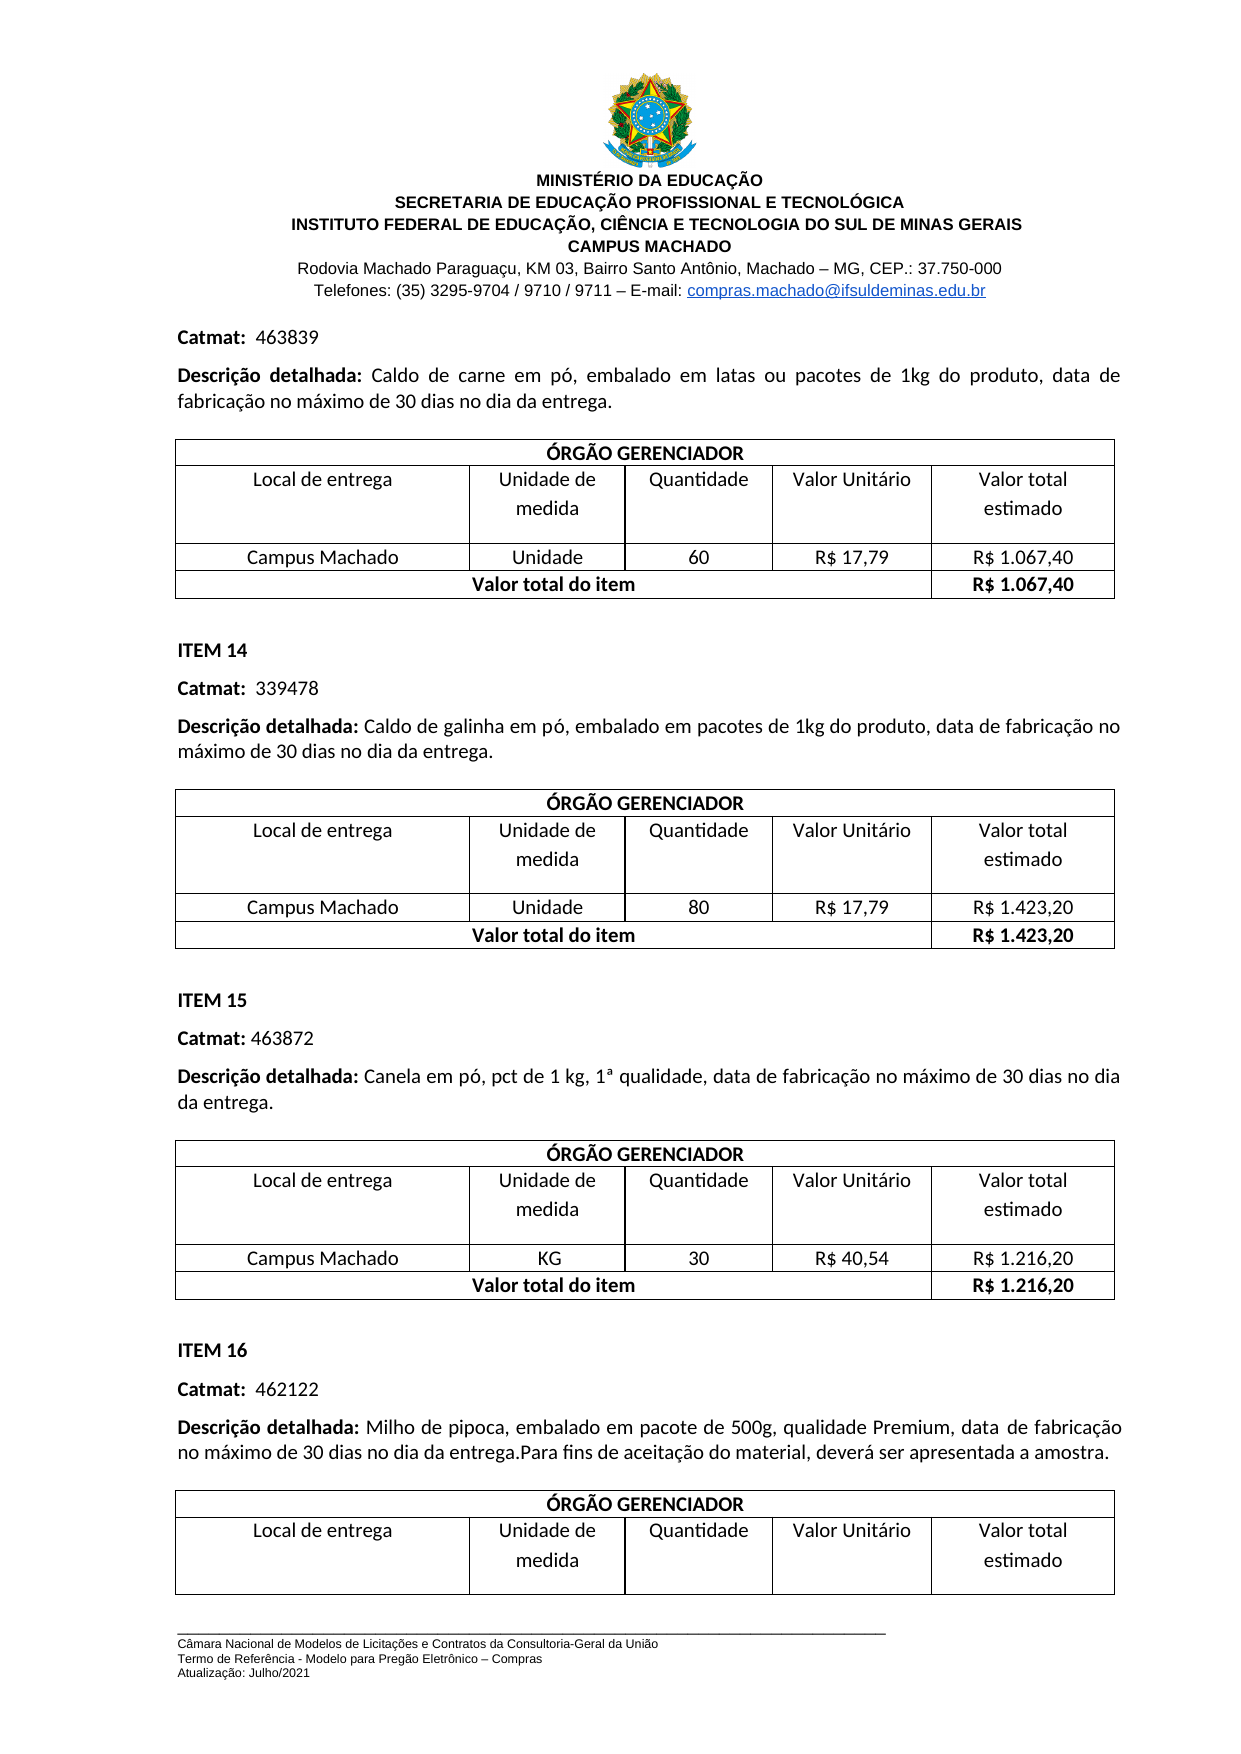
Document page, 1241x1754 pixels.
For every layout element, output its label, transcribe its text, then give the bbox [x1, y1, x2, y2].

table_cell R$ 1.216,20 [932, 1272, 1114, 1298]
table_cell R$ 1.067,40 [932, 544, 1114, 570]
table_cell Campus Machado [176, 894, 469, 921]
table_cell R$ 1.423,20 [932, 894, 1114, 921]
text Catmat: 463872 [177, 1025, 1122, 1051]
table_cell Valor Unitário [773, 817, 931, 893]
table_header ÓRGÃO GERENCIADOR [176, 790, 1114, 816]
table_cell Valor total do item [176, 1272, 931, 1298]
table_cell Unidade de medida [470, 1167, 624, 1244]
text Descrição detalhada: Caldo de carne em pó, embalado em latas ou pacotes de 1kg do produto, data de fabricação no máximo de 30 dias no dia da entrega. [177, 363, 1122, 413]
table_cell Campus Machado [176, 544, 469, 570]
text Catmat: 339478 [177, 675, 1122, 700]
text Descrição detalhada: Caldo de galinha em pó, embalado em pacotes de 1kg do produto, data de fabricação no máximo de 30 dias no dia da entrega. [177, 713, 1122, 764]
table_header ÓRGÃO GERENCIADOR [176, 1141, 1114, 1166]
table_cell Unidade de medida [470, 817, 624, 893]
table_cell Local de entrega [176, 817, 469, 893]
table_cell 60 [626, 544, 772, 570]
table_cell Unidade de medida [470, 466, 624, 543]
table_cell Valor total do item [176, 922, 931, 948]
table_cell KG [470, 1245, 624, 1271]
text ITEM 15 [177, 987, 1122, 1013]
text Catmat: 463839 [177, 324, 1122, 350]
table_cell Local de entrega [176, 1518, 469, 1594]
table_cell Quantidade [626, 1518, 772, 1594]
table_cell Campus Machado [176, 1245, 469, 1271]
table_cell R$ 1.216,20 [932, 1245, 1114, 1271]
table_cell Valor Unitário [773, 1518, 931, 1594]
table_cell Valor Unitário [773, 466, 931, 543]
table_cell Local de entrega [176, 466, 469, 543]
table_cell Unidade de medida [470, 1518, 624, 1594]
text Catmat: 462122 [177, 1376, 1122, 1401]
text ITEM 16 [177, 1338, 1122, 1363]
table_cell R$ 1.067,40 [932, 571, 1114, 598]
text Descrição detalhada: Canela em pó, pct de 1 kg, 1ª qualidade, data de fabricação no máximo de 30 dias no dia da entrega. [177, 1063, 1122, 1114]
table_cell R$ 40,54 [773, 1245, 931, 1271]
table_header ÓRGÃO GERENCIADOR [176, 440, 1114, 465]
text ITEM 14 [177, 637, 1122, 662]
table_cell Valor total estimado [932, 817, 1114, 893]
table_cell Valor total estimado [932, 466, 1114, 543]
table_cell Valor total estimado [932, 1518, 1114, 1594]
table_cell 80 [626, 894, 772, 921]
table_cell Quantidade [626, 817, 772, 893]
table_header ÓRGÃO GERENCIADOR [176, 1491, 1114, 1517]
picture [603, 73, 697, 168]
text Descrição detalhada: Milho de pipoca, embalado em pacote de 500g, qualidade Premium, data de fabricação no máximo de 30 dias no dia da entrega.Para fins de aceitação do material, deverá ser apresentada a amostra. [177, 1414, 1122, 1465]
table_cell R$ 17,79 [773, 544, 931, 570]
table_cell Valor total estimado [932, 1167, 1114, 1244]
table_cell Quantidade [626, 466, 772, 543]
table_cell Unidade [470, 894, 624, 921]
table_cell Quantidade [626, 1167, 772, 1244]
picture [643, 163, 658, 168]
table_cell Valor Unitário [773, 1167, 931, 1244]
table_cell Valor total do item [176, 571, 931, 598]
table_cell R$ 17,79 [773, 894, 931, 921]
table_cell Unidade [470, 544, 624, 570]
picture [669, 149, 680, 155]
table_cell R$ 1.423,20 [932, 922, 1114, 948]
table_cell Local de entrega [176, 1167, 469, 1244]
table_cell 30 [626, 1245, 772, 1271]
